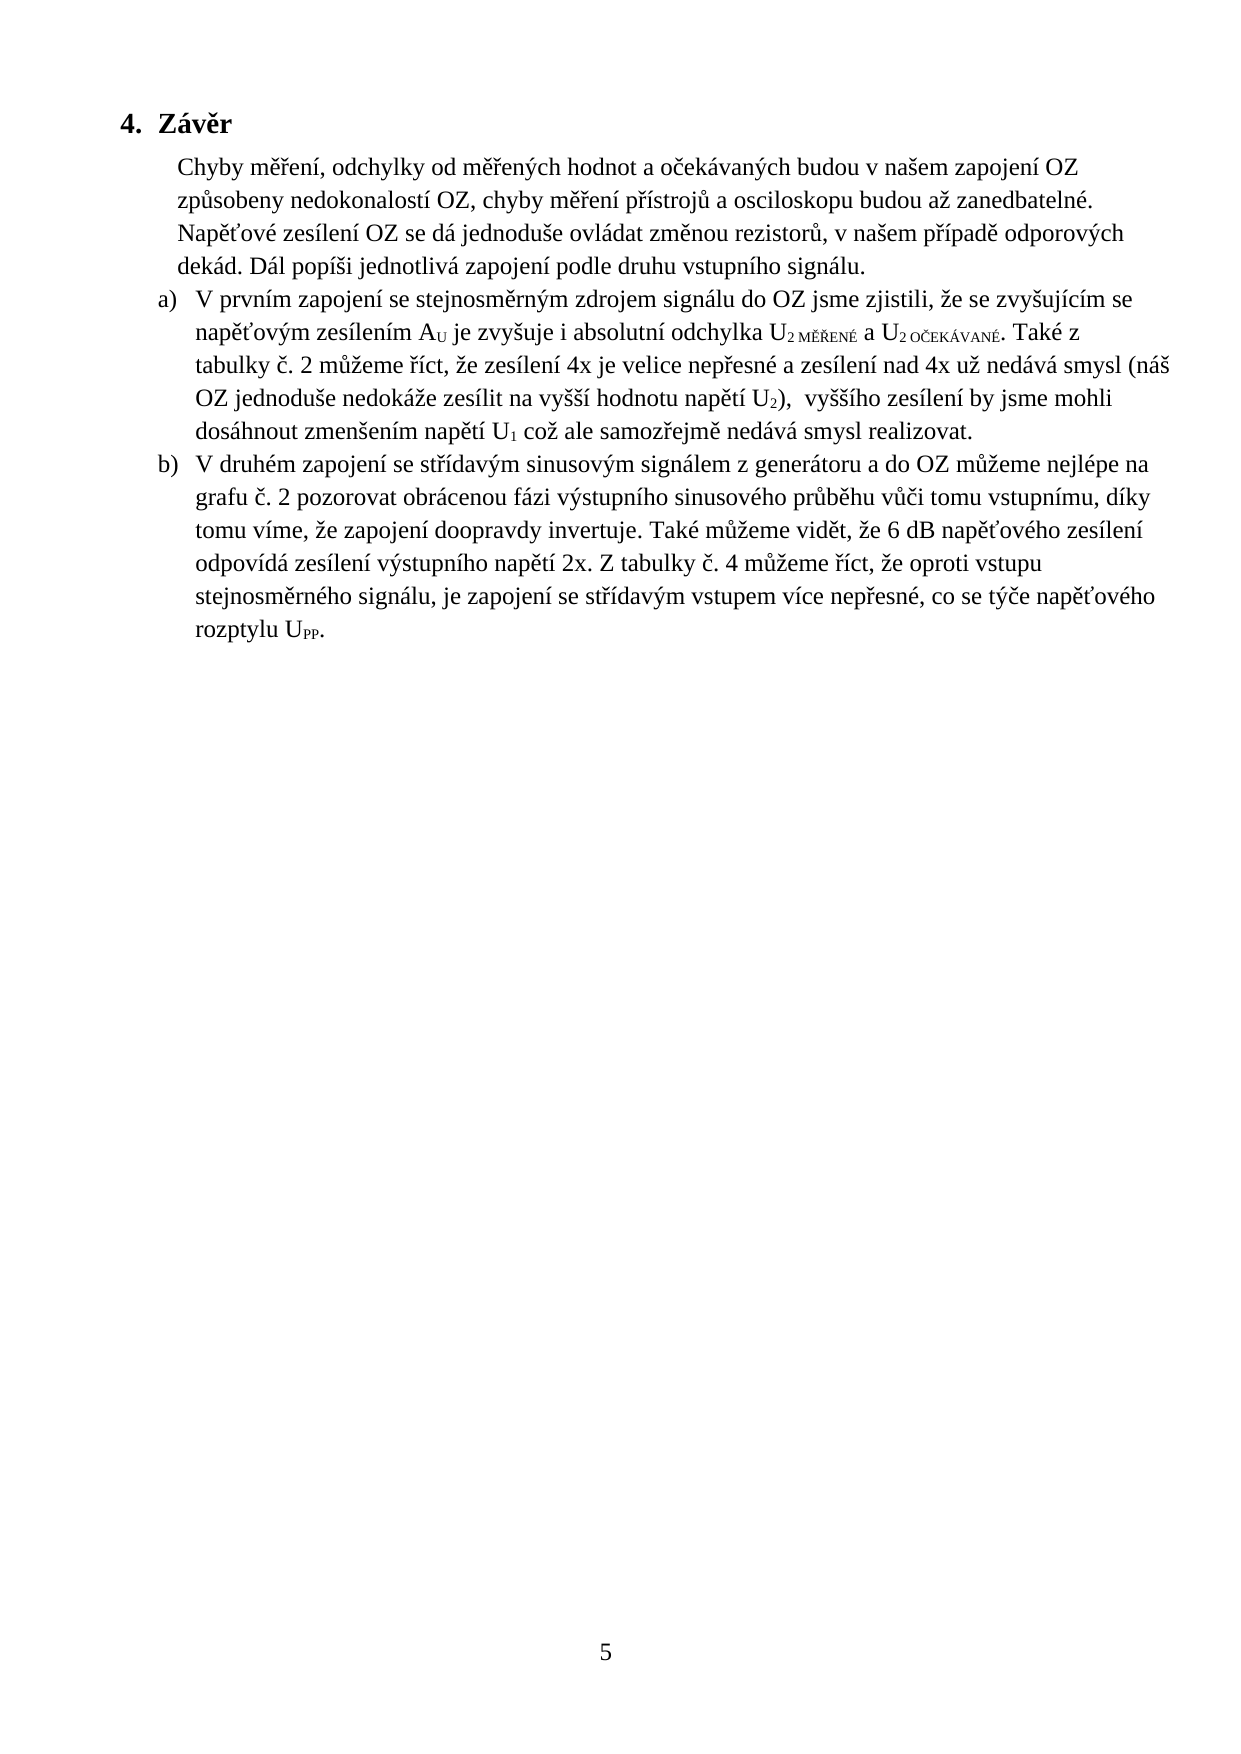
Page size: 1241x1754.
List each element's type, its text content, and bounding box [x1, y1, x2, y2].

text Chyby měření, odchylky od měřených hodnot a očekávaných budou v našem zapojení OZ způsobeny nedokonalostí OZ, chyby měření přístrojů a osciloskopu budou až zanedbatelné. Napěťové zesílení OZ se dá jednoduše ovládat změnou rezistorů, v našem případě odporových dekád. Dál popíši jednotlivá zapojení podle druhu vstupního signálu. [29, 152, 1181, 279]
list V druhém zapojení se střídavým sinusovým signálem z generátoru a do OZ můžeme nejlépe na grafu č. 2 pozorovat obrácenou fázi výstupního sinusového průběhu vůči tomu vstupnímu, díky tomu víme, že zapojení doopravdy invertuje. Také můžeme vidět, že 6 dB napěťového zesílení odpovídá zesílení výstupního napětí 2x. Z tabulky č. 4 můžeme říct, že oproti vstupu stejnosměrného signálu, je zapojení se střídavým vstupem více nepřesné, co se týče napěťového rozptylu UPP. [158, 449, 1181, 643]
title Závěr [120, 106, 1181, 140]
list V prvním zapojení se stejnosměrným zdrojem signálu do OZ jsme zjistili, že se zvyšujícím se napěťovým zesílením AU je zvyšuje i absolutní odchylka U2 MĚŘENÉ a U2 OČEKÁVANÉ. Také z tabulky č. 2 můžeme říct, že zesílení 4x je velice nepřesné a zesílení nad 4x už nedává smysl (náš OZ jednoduše nedokáže zesílit na vyšší hodnotu napětí U2), vyššího zesílení by jsme mohli dosáhnout zmenšením napětí U1 což ale samozřejmě nedává smysl realizovat. [158, 284, 1181, 444]
